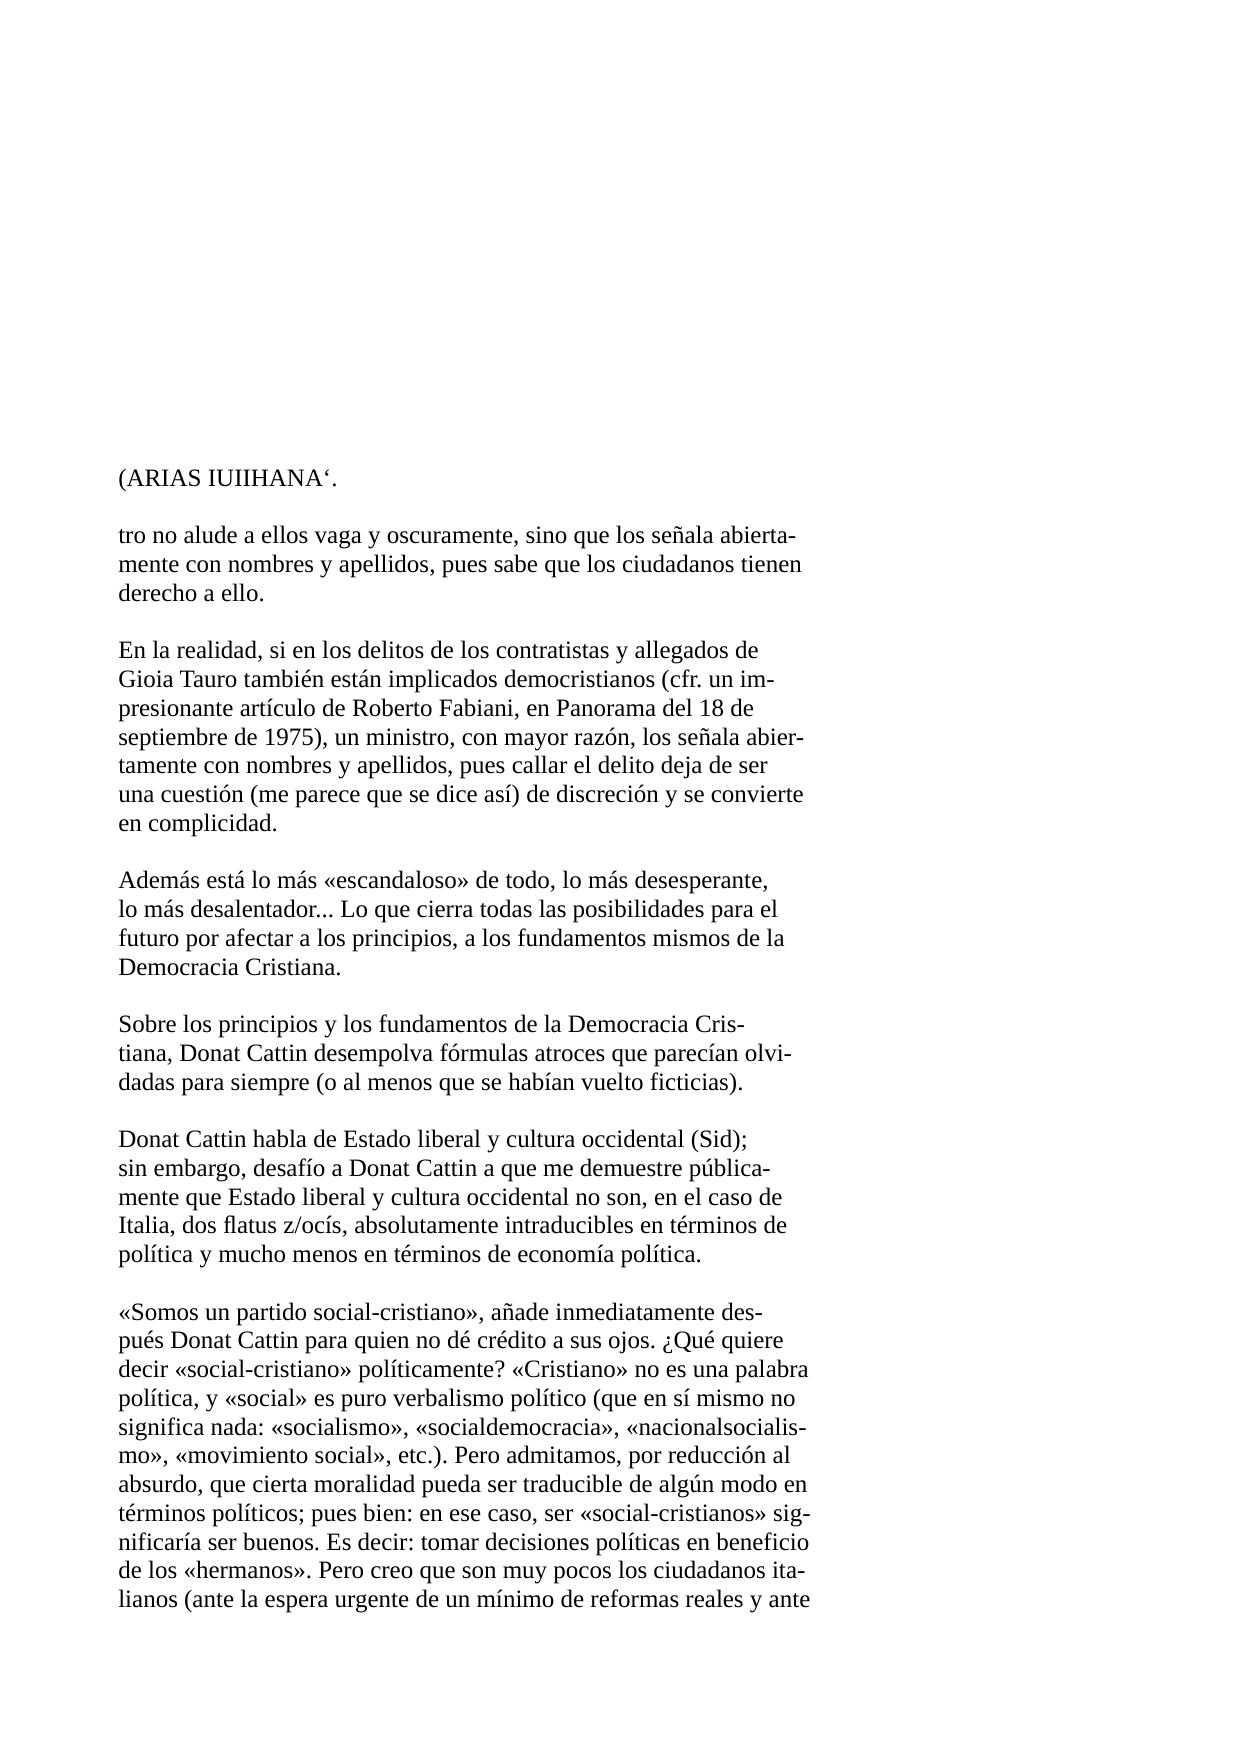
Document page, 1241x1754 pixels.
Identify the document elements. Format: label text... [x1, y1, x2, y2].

text septiembre de 1975), un ministro, con mayor razón, los señala abier- [118, 722, 1122, 751]
text mo», «movimiento social», etc.). Pero admitamos, por reducción al [118, 1441, 1122, 1469]
text presionante artículo de Roberto Fabiani, en Panorama del 18 de [118, 693, 1122, 722]
text sin embargo, desafío a Donat Cattin a que me demuestre pública- [118, 1153, 1122, 1182]
text Gioia Tauro también están implicados democristianos (cfr. un im- [118, 664, 1122, 693]
text «Somos un partido social-cristiano», añade inmediatamente des- [118, 1297, 1122, 1326]
text decir «social-cristiano» políticamente? «Cristiano» no es una palabra [118, 1354, 1122, 1383]
text pués Donat Cattin para quien no dé crédito a sus ojos. ¿Qué quiere [118, 1326, 1122, 1354]
text una cuestión (me parece que se dice así) de discreción y se convierte [118, 779, 1122, 808]
text nificaría ser buenos. Es decir: tomar decisiones políticas en beneficio [118, 1527, 1122, 1556]
text Además está lo más «escandaloso» de todo, lo más desesperante, [118, 866, 1122, 894]
text en complicidad. [118, 808, 1122, 837]
text Donat Cattin habla de Estado liberal y cultura occidental (Sid); [118, 1124, 1122, 1153]
text significa nada: «socialismo», «socialdemocracia», «nacionalsocialis- [118, 1412, 1122, 1441]
text tamente con nombres y apellidos, pues callar el delito deja de ser [118, 751, 1122, 779]
text de los «hermanos». Pero creo que son muy pocos los ciudadanos ita- [118, 1556, 1122, 1584]
text política y mucho menos en términos de economía política. [118, 1239, 1122, 1268]
text dadas para siempre (o al menos que se habían vuelto ficticias). [118, 1067, 1122, 1096]
text mente que Estado liberal y cultura occidental no son, en el caso de [118, 1182, 1122, 1211]
text política, y «social» es puro verbalismo político (que en sí mismo no [118, 1383, 1122, 1412]
text lo más desalentador... Lo que cierra todas las posibilidades para el [118, 894, 1122, 923]
text Sobre los principios y los fundamentos de la Democracia Cris- [118, 1009, 1122, 1038]
text derecho a ello. [118, 578, 1122, 607]
text (ARIAS IUIIHANA‘. [118, 463, 1122, 492]
text tro no alude a ellos vaga y oscuramente, sino que los señala abierta- [118, 521, 1122, 549]
text futuro por afectar a los principios, a los fundamentos mismos de la [118, 923, 1122, 952]
text Democracia Cristiana. [118, 952, 1122, 981]
text absurdo, que cierta moralidad pueda ser traducible de algún modo en [118, 1469, 1122, 1498]
text lianos (ante la espera urgente de un mínimo de reformas reales y ante [118, 1584, 1122, 1613]
text Italia, dos ﬂatus z/ocís, absolutamente intraducibles en términos de [118, 1211, 1122, 1239]
text tiana, Donat Cattin desempolva fórmulas atroces que parecían olvi- [118, 1038, 1122, 1067]
text mente con nombres y apellidos, pues sabe que los ciudadanos tienen [118, 549, 1122, 578]
text En la realidad, si en los delitos de los contratistas y allegados de [118, 636, 1122, 664]
text términos políticos; pues bien: en ese caso, ser «social-cristianos» sig- [118, 1498, 1122, 1527]
